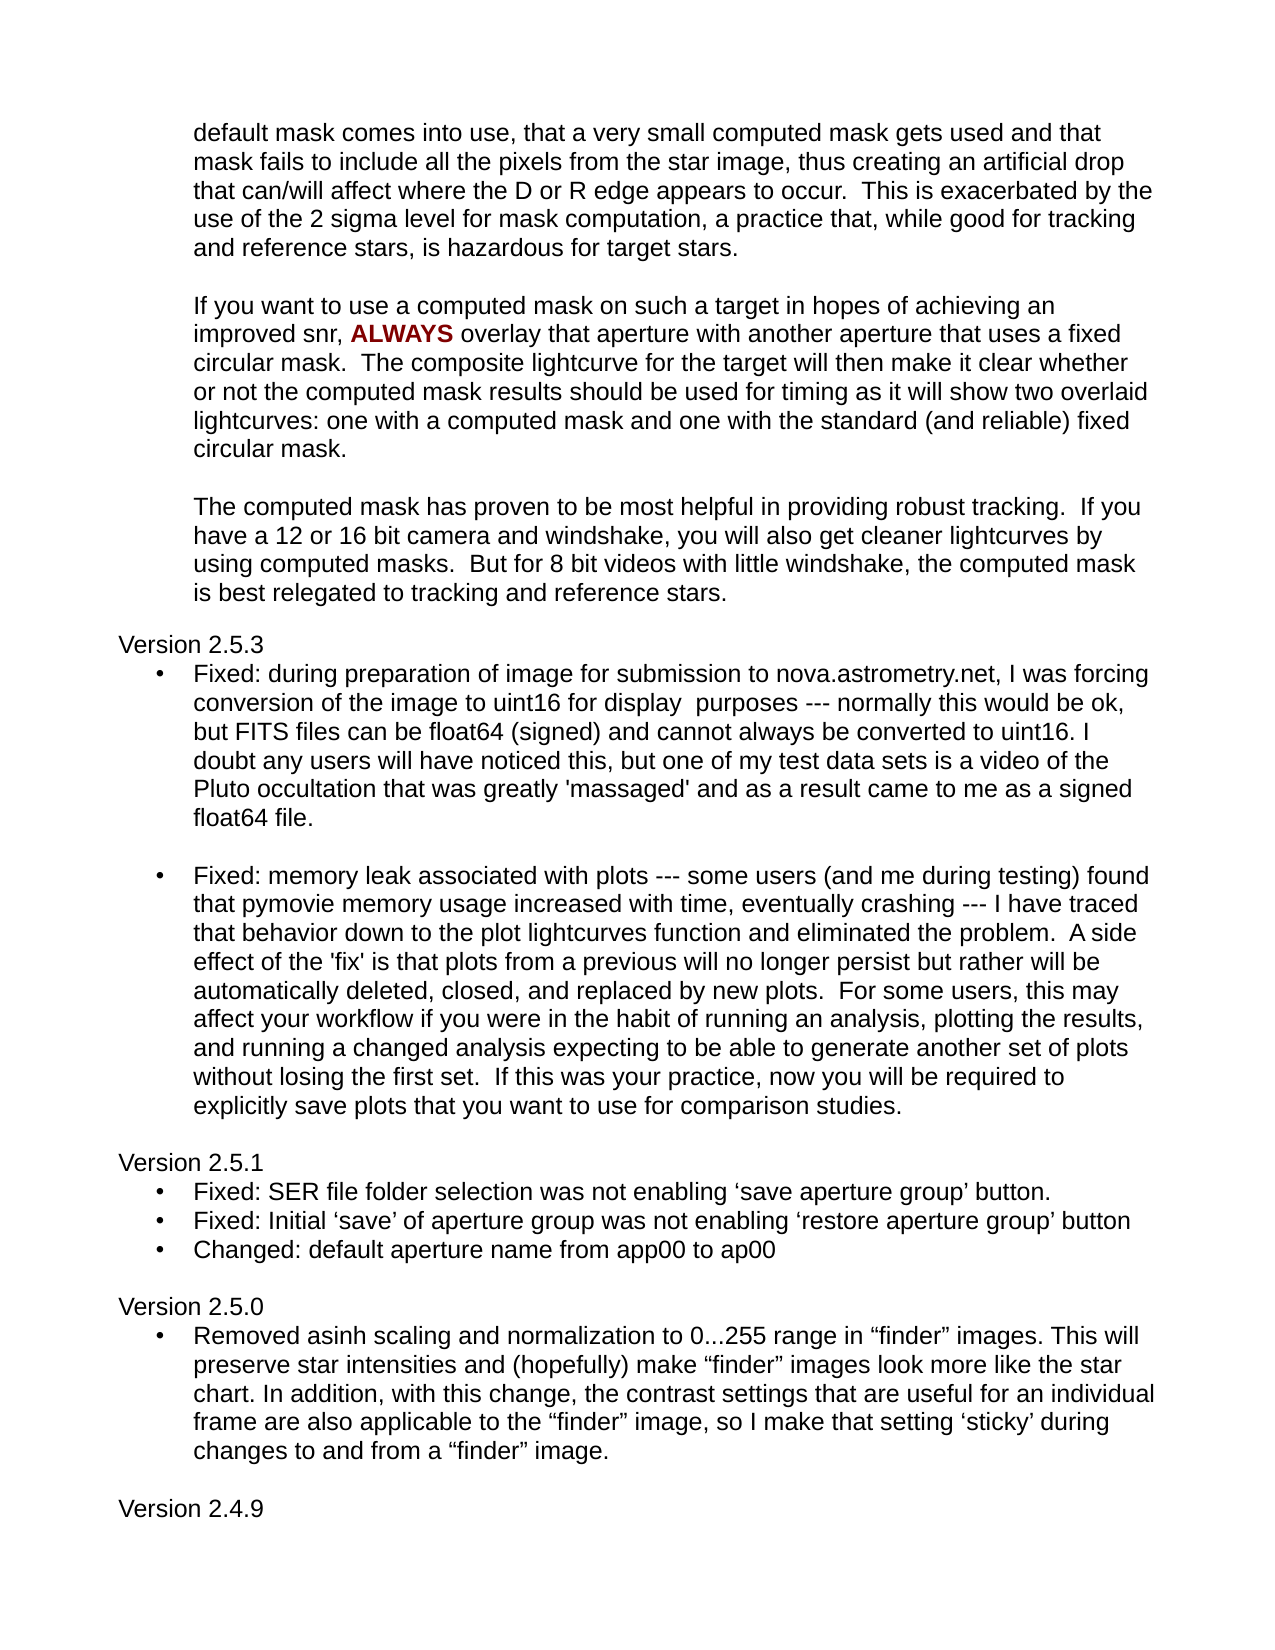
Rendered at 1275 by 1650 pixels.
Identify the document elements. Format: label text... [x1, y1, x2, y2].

list default mask comes into use, that a very small computed mask gets used and that mask fails to include all the pixels from the star image, thus creating an artificial drop that can/will affect where the D or R edge appears to occur. This is exacerbated by the use of the 2 sigma level for mask computation, a practice that, while good for tracking and reference stars, is hazardous for target stars. If you want to use a computed mask on such a target in hopes of achieving an improved snr, ALWAYS overlay that aperture with another aperture that uses a fixed circular mask. The composite lightcurve for the target will then make it clear whether or not the computed mask results should be used for timing as it will show two overlaid lightcurves: one with a computed mask and one with the standard (and reliable) fixed circular mask. The computed mask has proven to be most helpful in providing robust tracking. If you have a 12 or 16 bit camera and windshake, you will also get cleaner lightcurves by using computed masks. But for 8 bit videos with little windshake, the computed mask is best relegated to tracking and reference stars. [156, 118, 1157, 631]
text Version 2.4.9 [118, 1494, 1157, 1522]
list Fixed: memory leak associated with plots --- some users (and me during testing) found that pymovie memory usage increased with time, eventually crashing --- I have traced that behavior down to the plot lightcurves function and eliminated the problem. A side effect of the 'fix' is that plots from a previous will no longer persist but rather will be automatically deleted, closed, and replaced by new plots. For some users, this may affect your workflow if you were in the habit of running an analysis, plotting the results, and running a changed analysis expecting to be able to generate another set of plots without losing the first set. If this was your practice, now you will be required to explicitly save plots that you want to use for comparison studies. [156, 861, 1157, 1148]
list Fixed: SER file folder selection was not enabling ‘save aperture group’ button. [156, 1177, 1157, 1206]
text Version 2.5.3 [118, 631, 1157, 659]
list Fixed: Initial ‘save’ of aperture group was not enabling ‘restore aperture group’ button [156, 1206, 1157, 1235]
text Version 2.5.1 [118, 1148, 1157, 1177]
list Changed: default aperture name from app00 to ap00 [156, 1235, 1157, 1292]
list Fixed: during preparation of image for submission to nova.astrometry.net, I was forcing conversion of the image to uint16 for display purposes --- normally this would be ok, but FITS files can be float64 (signed) and cannot always be converted to uint16. I doubt any users will have noticed this, but one of my test data sets is a video of the Pluto occultation that was greatly 'massaged' and as a result came to me as a signed float64 file. [156, 659, 1157, 861]
text Version 2.5.0 [118, 1292, 1157, 1321]
list Removed asinh scaling and normalization to 0...255 range in “finder” images. This will preserve star intensities and (hopefully) make “finder” images look more like the star chart. In addition, with this change, the contrast settings that are useful for an individual frame are also applicable to the “finder” image, so I make that setting ‘sticky’ during changes to and from a “finder” image. [156, 1321, 1157, 1494]
